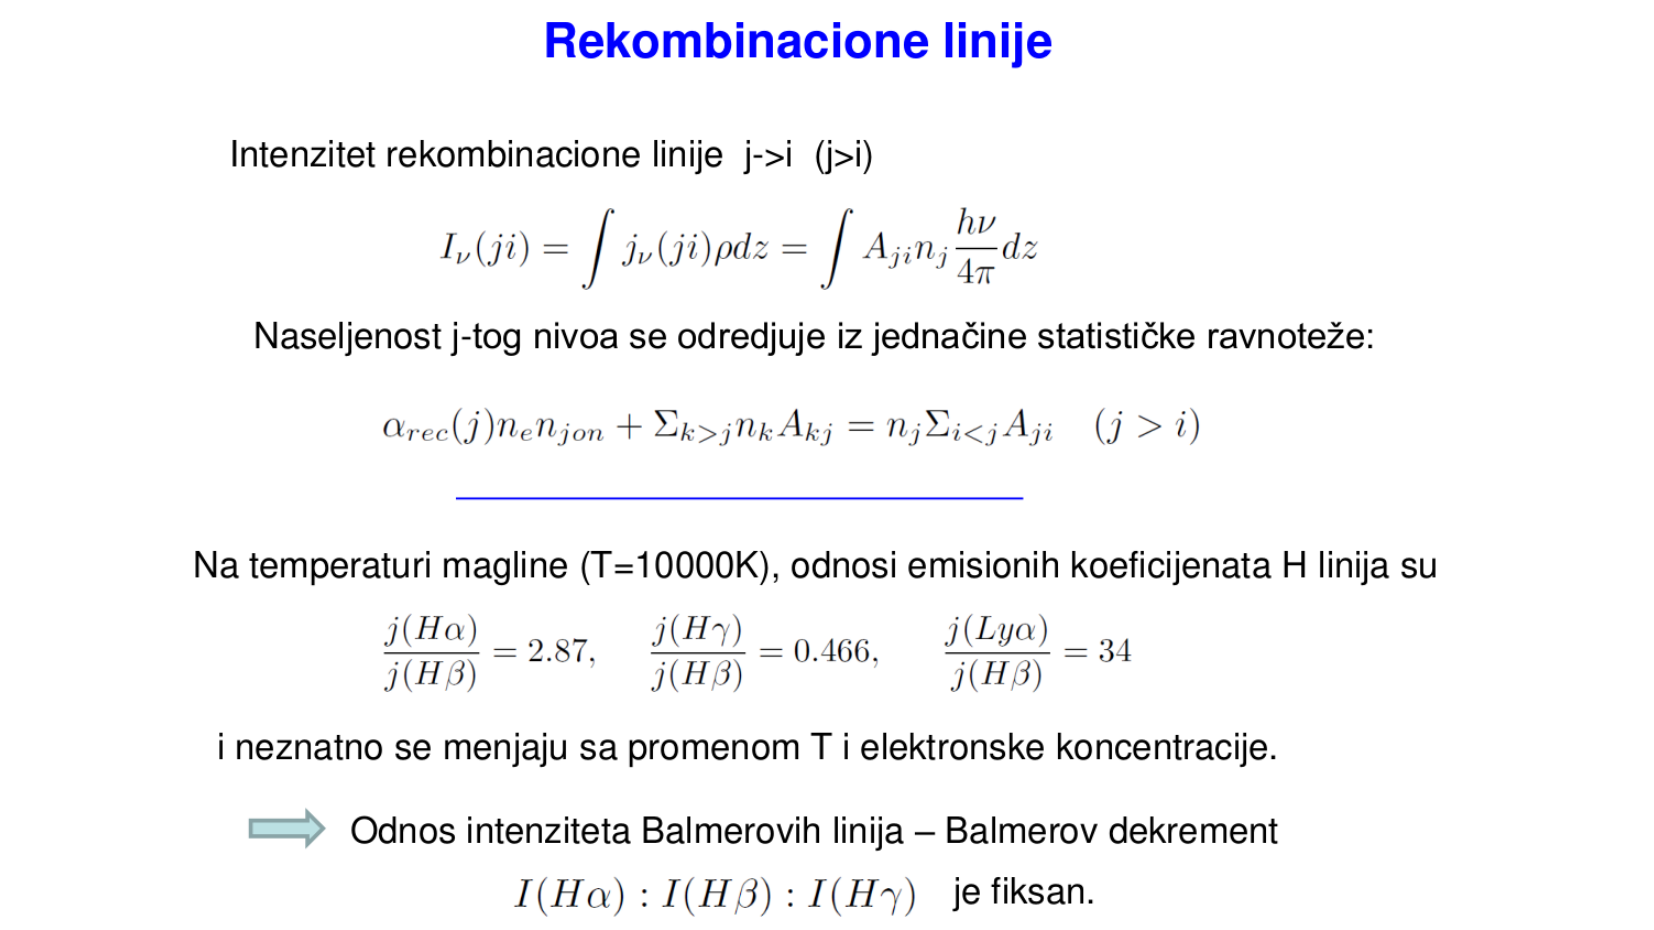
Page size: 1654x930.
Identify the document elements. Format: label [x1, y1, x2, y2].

picture [150, 0, 1473, 930]
